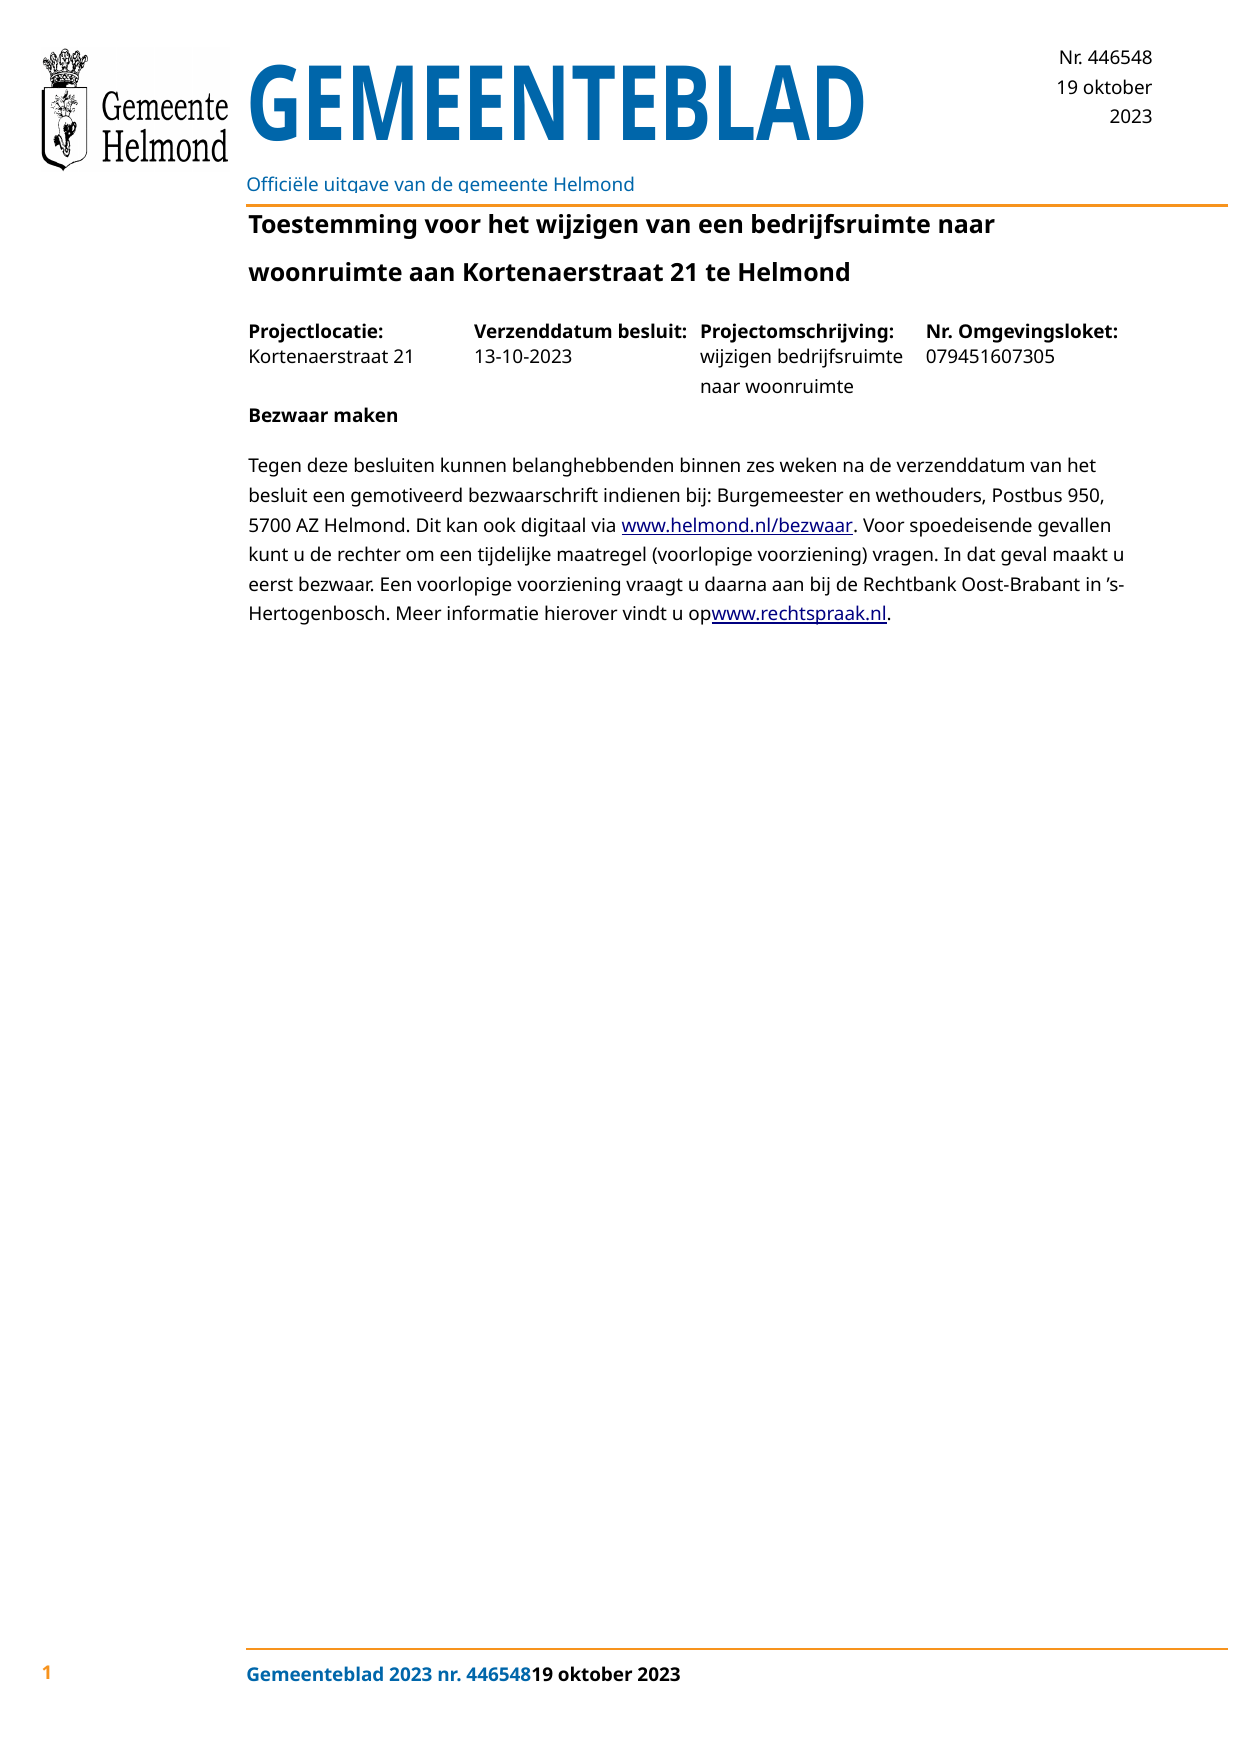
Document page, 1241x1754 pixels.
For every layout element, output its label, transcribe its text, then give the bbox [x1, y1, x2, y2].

table_header Projectlocatie: [248, 318, 474, 344]
table_header Verzenddatum besluit: [474, 318, 700, 344]
table_header Nr. Omgevingsloket: [926, 318, 1152, 344]
table_cell Kortenaerstraat 21 [248, 344, 474, 399]
text Tegen deze besluiten kunnen belanghebbenden binnen zes weken na de verzenddatum van het besluit een gemotiveerd bezwaarschrift indienen bij: Burgemeester en wethouders, Postbus 950, 5700 AZ Helmond. Dit kan ook digitaal via www.helmond.nl/bezwaar. Voor spoedeisende gevallen kunt u de rechter om een tijdelijke maatregel (voorlopige voorziening) vragen. In dat geval maakt u eerst bezwaar. Een voorlopige voorziening vraagt u daarna aan bij de Rechtbank Oost-Brabant in ’s-Hertogenbosch. Meer informatie hierover vindt u opwww.rechtspraak.nl. [248, 453, 1152, 626]
picture [41, 47, 231, 172]
text Toestemming voor het wijzigen van een bedrijfsruimte naar woonruimte aan Kortenaerstraat 21 te Helmond [248, 207, 1152, 288]
table_header Projectomschrijving: [700, 318, 926, 344]
text Bezwaar maken [248, 402, 1152, 428]
table_cell wijzigen bedrijfsruimte naar woonruimte [700, 344, 926, 399]
table_cell 13-10-2023 [474, 344, 700, 399]
table_cell 079451607305 [926, 344, 1152, 399]
